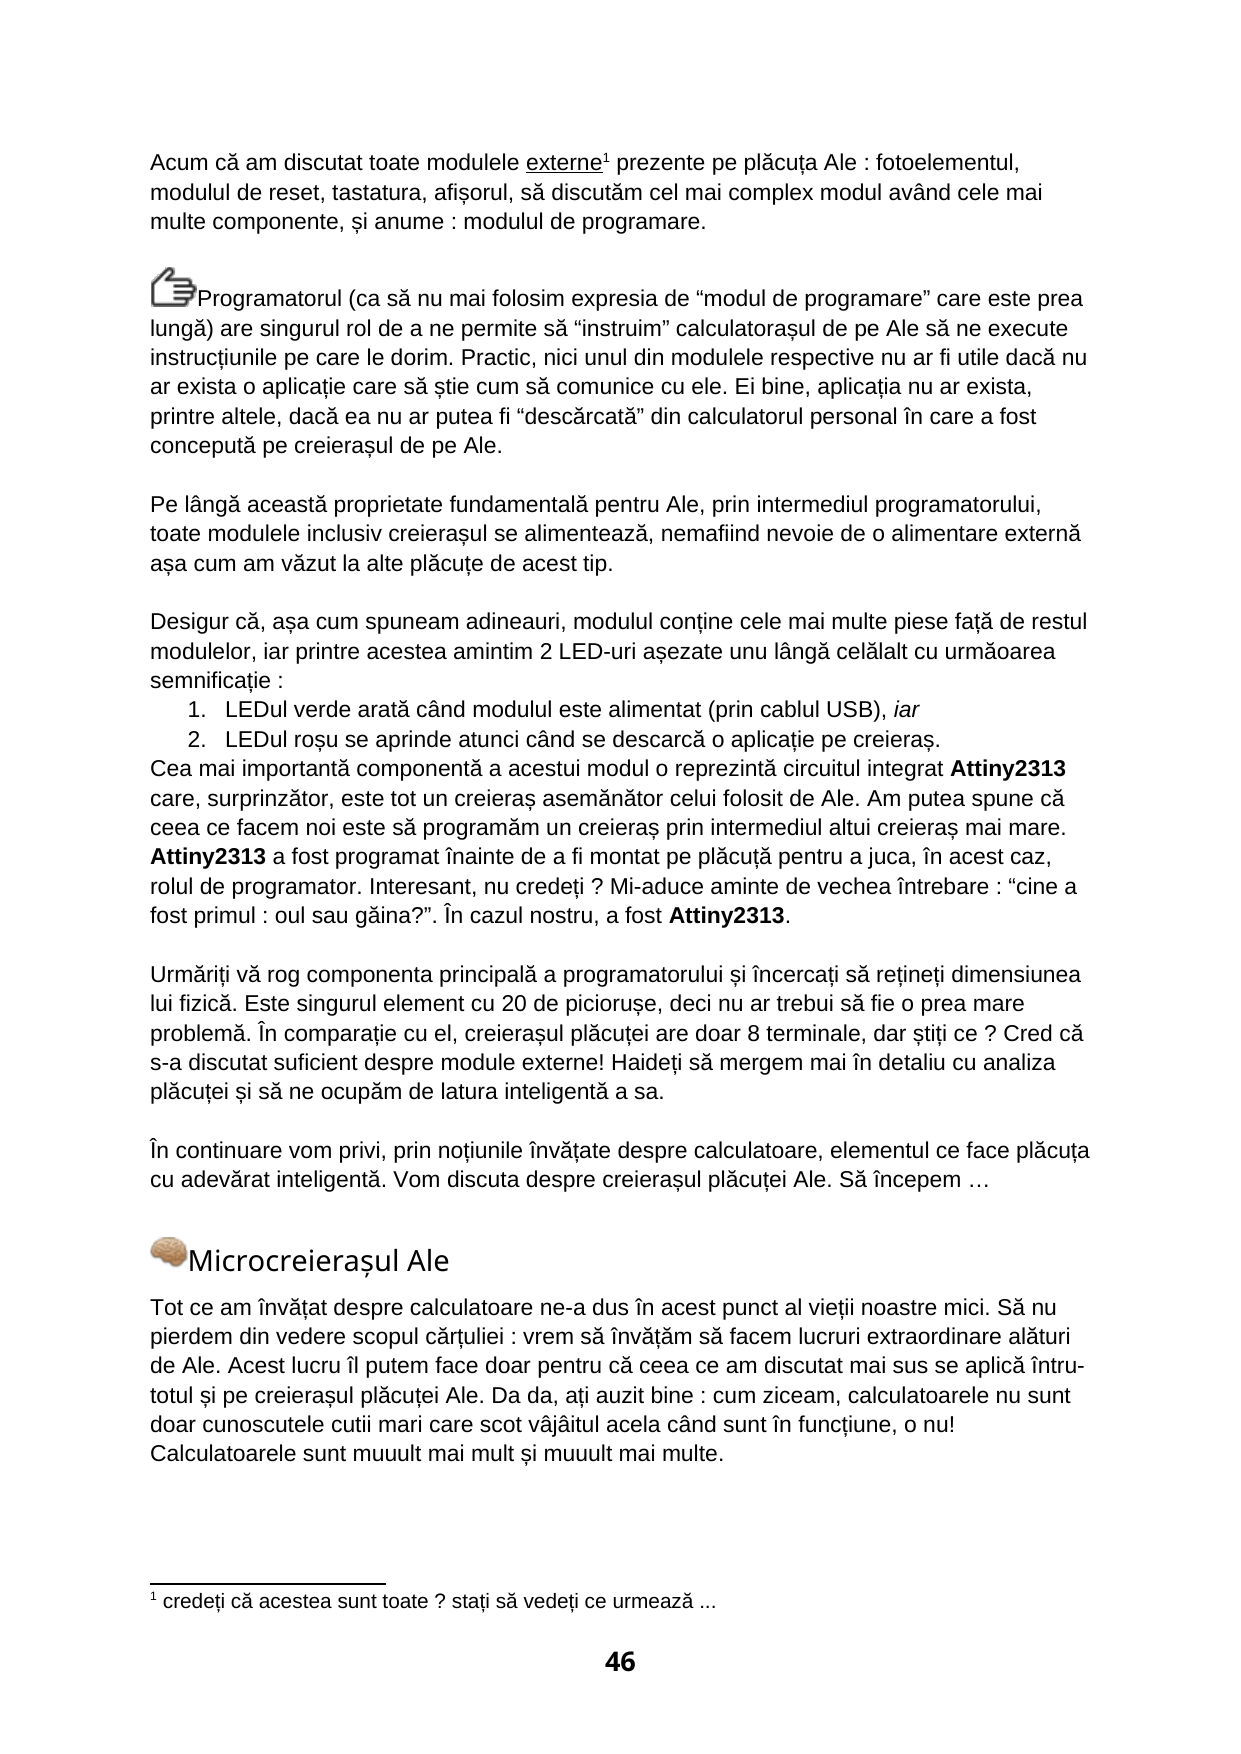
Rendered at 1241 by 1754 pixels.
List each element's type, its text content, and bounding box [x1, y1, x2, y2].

text credeți că acestea sunt toate ? stați să vedeți ce urmează ... [150, 1590, 1091, 1613]
text Urmăriți vă rog componenta principală a programatorului și încercați să rețineți dimensiunea lui fizică. Este singurul element cu 20 de piciorușe, deci nu ar trebui să fie o prea mare problemă. În comparație cu el, creierașul plăcuței are doar 8 terminale, dar știți ce ? Cred că s-a discutat suficient despre module externe! Haideți să mergem mai în detaliu cu analiza plăcuței și să ne ocupăm de latura inteligentă a sa. [150, 961, 1091, 1104]
text Desigur că, așa cum spuneam adineauri, modulul conține cele mai multe piese față de restul modulelor, iar printre acestea amintim 2 LED-uri așezate unu lângă celălalt cu urmăoarea semnificație : [150, 609, 1091, 693]
subtitle Microcreierașul Ale [150, 1234, 1091, 1280]
list LEDul roșu se aprinde atunci când se descarcă o aplicație pe creieraș. [187, 726, 1091, 752]
text Cea mai importantă componentă a acestui modul o reprezintă circuitul integrat Attiny2313 care, surprinzător, este tot un creieraș asemănător celui folosit de Ale. Am putea spune că ceea ce facem noi este să programăm un creieraș prin intermediul altui creieraș mai mare. Attiny2313 a fost programat înainte de a fi montat pe plăcuță pentru a juca, în acest caz, rolul de programator. Interesant, nu credeți ? Mi-aduce aminte de vechea întrebare : “cine a fost primul : oul sau găina?”. În cazul nostru, a fost Attiny2313. [150, 756, 1091, 928]
text În continuare vom privi, prin noțiunile învățate despre calculatoare, elementul ce face plăcuța cu adevărat inteligentă. Vom discuta despre creierașul plăcuței Ale. Să începem … [150, 1138, 1091, 1193]
list LEDul verde arată când modulul este alimentat (prin cablul USB), iar [187, 697, 1091, 723]
text Acum că am discutat toate modulele externe prezente pe plăcuța Ale : fotoelementul, modulul de reset, tastatura, afișorul, să discutăm cel mai complex modul având cele mai multe componente, și anume : modulul de programare. [150, 150, 1091, 234]
picture [150, 267, 197, 307]
picture [150, 1233, 188, 1272]
text Pe lângă această proprietate fundamentală pentru Ale, prin intermediul programatorului, toate modulele inclusiv creierașul se alimentează, nemafiind nevoie de o alimentare externă așa cum am văzut la alte plăcuțe de acest tip. [150, 491, 1091, 576]
text Programatorul (ca să nu mai folosim expresia de “modul de programare” care este prea lungă) are singurul rol de a ne permite să “instruim” calculatorașul de pe Ale să ne execute instrucțiunile pe care le dorim. Practic, nici unul din modulele respective nu ar fi utile dacă nu ar exista o aplicație care să știe cum să comunice cu ele. Ei bine, aplicația nu ar exista, printre altele, dacă ea nu ar putea fi “descărcată” din calculatorul personal în care a fost concepută pe creierașul de pe Ale. [150, 267, 1091, 458]
text Tot ce am învățat despre calculatoare ne-a dus în acest punct al vieții noastre mici. Să nu pierdem din vedere scopul cărțuliei : vrem să învățăm să facem lucruri extraordinare alături de Ale. Acest lucru îl putem face doar pentru că ceea ce am discutat mai sus se aplică întru-totul și pe creierașul plăcuței Ale. Da da, ați auzit bine : cum ziceam, calculatoarele nu sunt doar cunoscutele cutii mari care scot vâjâitul acela când sunt în funcțiune, o nu! Calculatoarele sunt muuult mai mult și muuult mai multe. [150, 1294, 1091, 1467]
